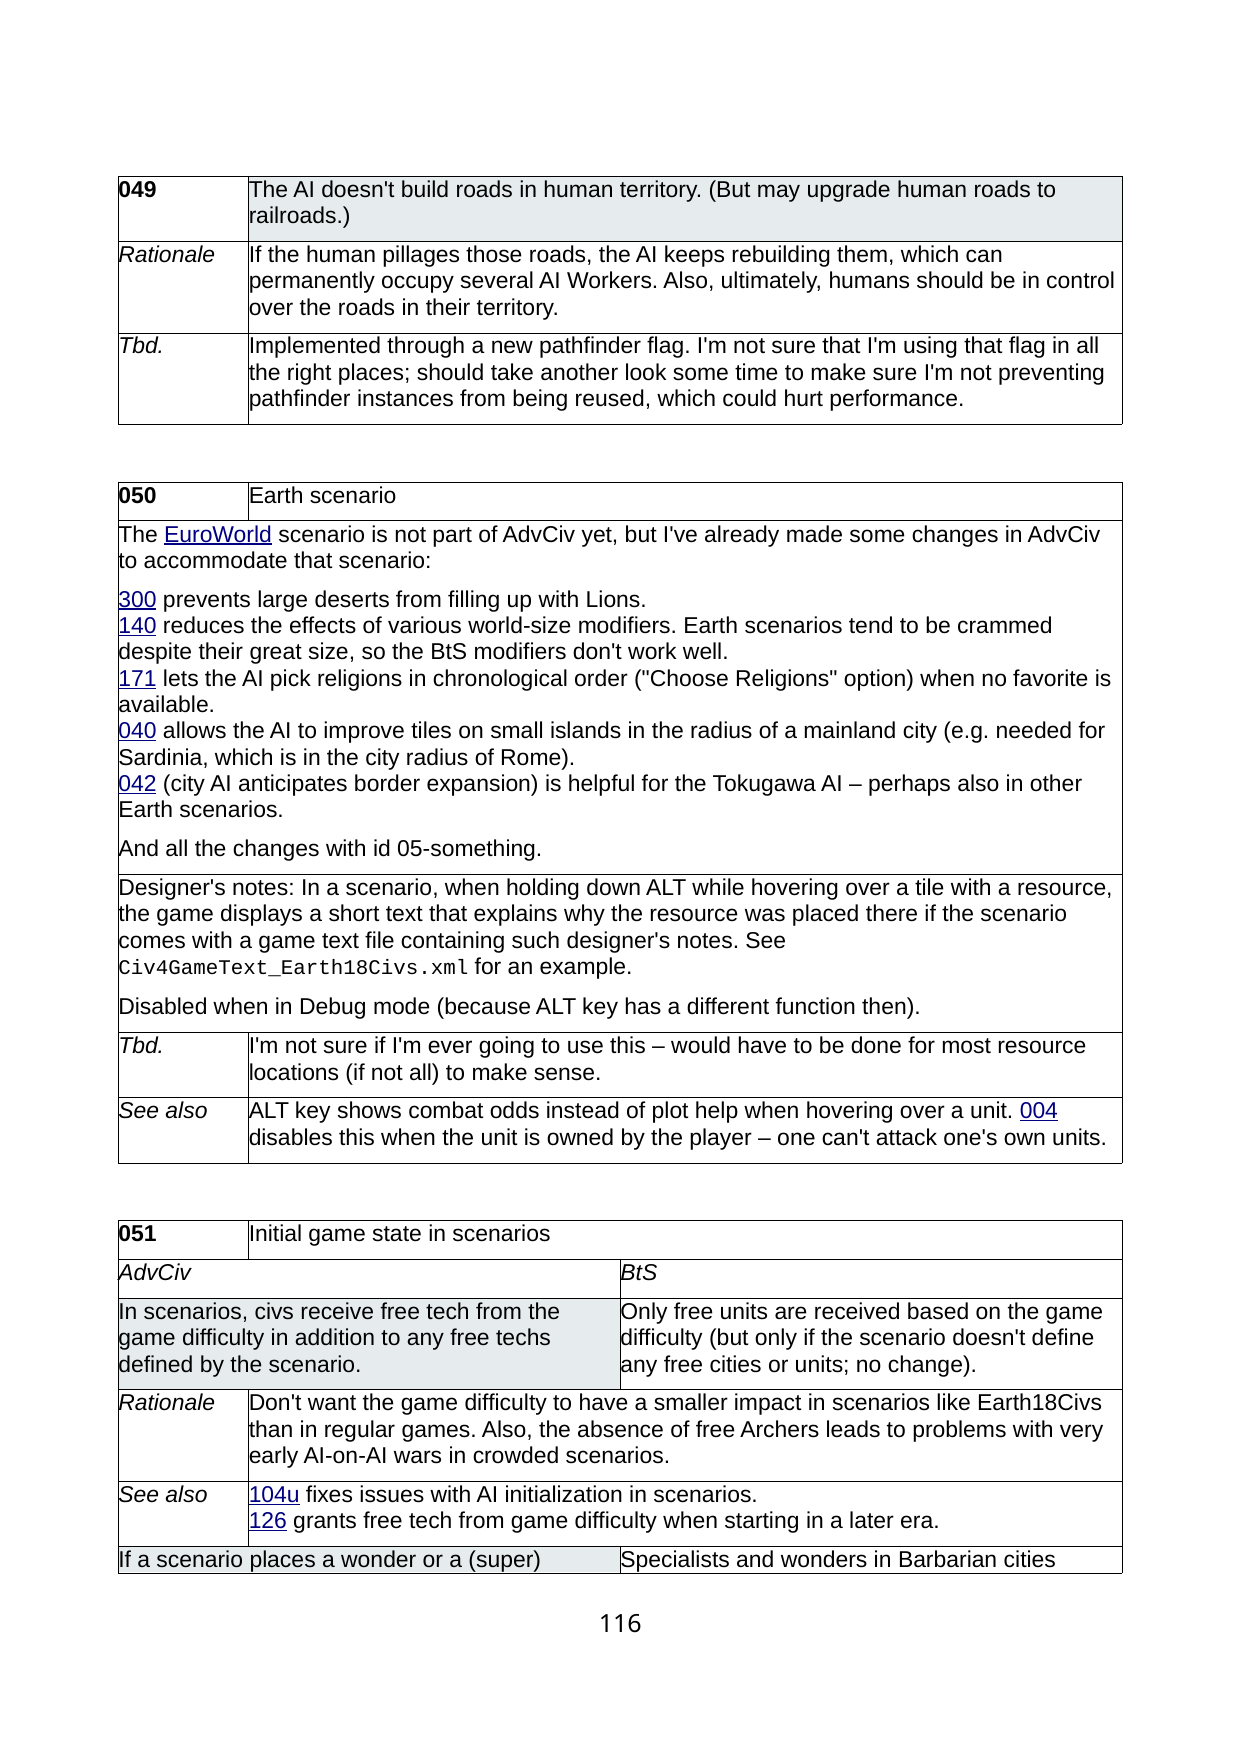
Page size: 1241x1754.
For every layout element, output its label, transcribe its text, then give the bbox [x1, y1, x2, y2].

table_header 049 [119, 177, 248, 241]
table_header 051 [119, 1221, 248, 1259]
table_cell Only free units are received based on the game difficulty (but only if the scenario doesn't define any free cities or units; no change). [621, 1299, 1122, 1389]
table_cell Specialists and wonders in Barbarian cities [621, 1547, 1122, 1572]
table_cell 104u fixes issues with AI initialization in scenarios. 126 grants free tech from game difficulty when starting in a later era. [249, 1482, 1122, 1546]
table_cell Rationale [119, 242, 248, 332]
table_cell Implemented through a new pathfinder flag. I'm not sure that I'm using that flag in all the right places; should take another look some time to make sure I'm not preventing pathfinder instances from being reused, which could hurt performance. [249, 334, 1122, 424]
table_cell ALT key shows combat odds instead of plot help when hovering over a unit. 004 disables this when the unit is owned by the player – one can't attack one's own units. [249, 1098, 1122, 1162]
table_cell If a scenario places a wonder or a (super) [119, 1547, 620, 1572]
table_cell Don't want the game difficulty to have a smaller impact in scenarios like Earth18Civs than in regular games. Also, the absence of free Archers leads to problems with very early AI-on-AI wars in crowded scenarios. [249, 1390, 1122, 1481]
table_cell In scenarios, civs receive free tech from the game difficulty in addition to any free techs defined by the scenario. [119, 1299, 620, 1389]
table_header Initial game state in scenarios [249, 1221, 1122, 1259]
table_cell If the human pillages those roads, the AI keeps rebuilding them, which can permanently occupy several AI Workers. Also, ultimately, humans should be in control over the roads in their territory. [249, 242, 1122, 332]
table_cell Tbd. [119, 1033, 248, 1097]
table_header The AI doesn't build roads in human territory. (But may upgrade human roads to railroads.) [249, 177, 1122, 241]
table_cell BtS [621, 1260, 1122, 1298]
table_cell Rationale [119, 1390, 248, 1481]
table_cell AdvCiv [119, 1260, 620, 1298]
table_header 050 [119, 483, 248, 520]
table_cell The EuroWorld scenario is not part of AdvCiv yet, but I've already made some changes in AdvCiv to accommodate that scenario: 300 prevents large deserts from filling up with Lions. 140 reduces the effects of various world-size modifiers. Earth scenarios tend to be crammed despite their great size, so the BtS modifiers don't work well. 171 lets the AI pick religions in chronological order ("Choose Religions" option) when no favorite is available. 040 allows the AI to improve tiles on small islands in the radius of a mainland city (e.g. needed for Sardinia, which is in the city radius of Rome). 042 (city AI anticipates border expansion) is helpful for the Tokugawa AI – perhaps also in other Earth scenarios. And all the changes with id 05-something. [119, 521, 1122, 874]
table_cell See also [119, 1098, 248, 1162]
table_cell Tbd. [119, 334, 248, 424]
table_cell I'm not sure if I'm ever going to use this – would have to be done for most resource locations (if not all) to make sense. [249, 1033, 1122, 1097]
table_cell See also [119, 1482, 248, 1546]
table_header Earth scenario [249, 483, 1122, 520]
table_cell Designer's notes: In a scenario, when holding down ALT while hovering over a tile with a resource, the game displays a short text that explains why the resource was placed there if the scenario comes with a game text file containing such designer's notes. See Civ4GameText_Earth18Civs.xml for an example. Disabled when in Debug mode (because ALT key has a different function then). [119, 875, 1122, 1032]
